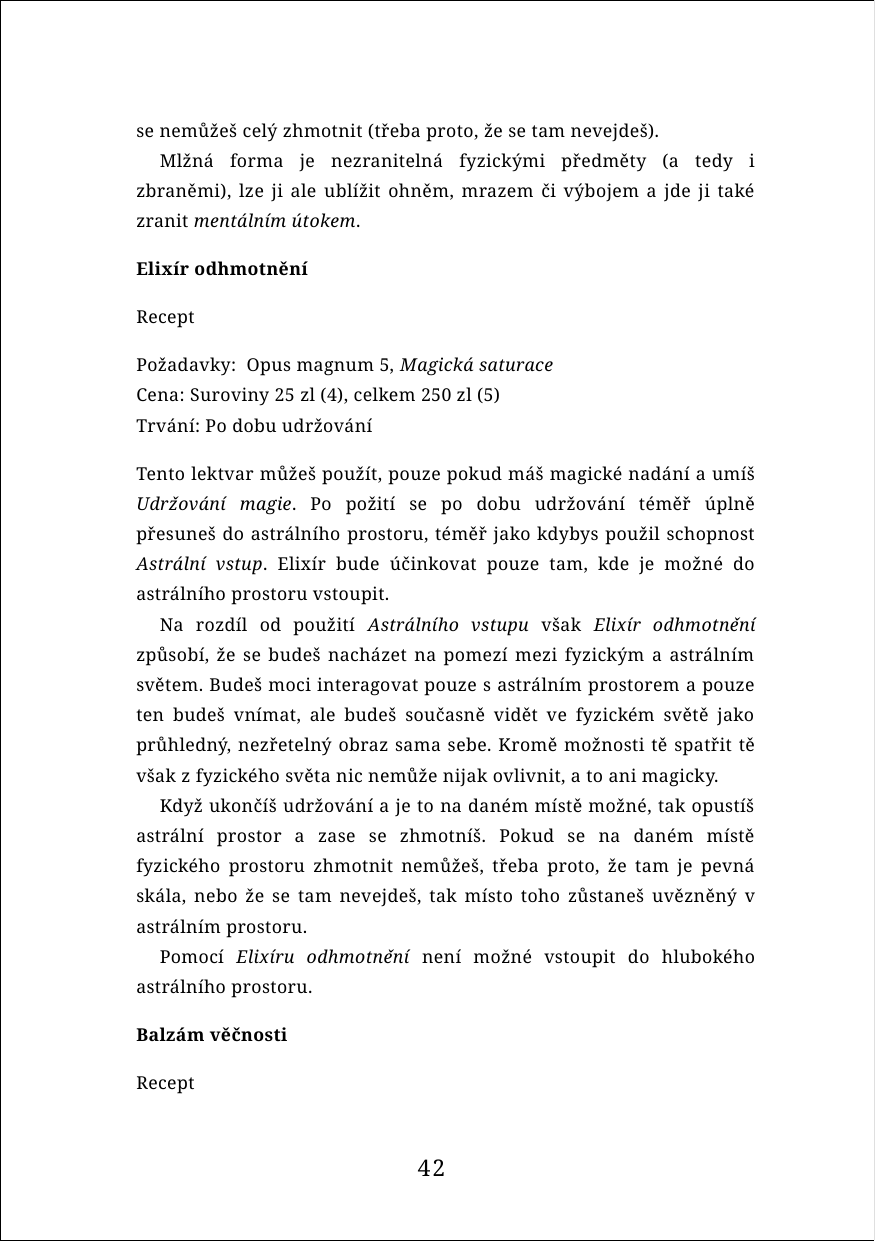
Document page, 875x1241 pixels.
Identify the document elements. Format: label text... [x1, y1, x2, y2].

text Recept [136, 1070, 756, 1094]
text Elixír odhmotnění [136, 257, 756, 281]
text Recept [136, 305, 756, 329]
text se nemůžeš celý zhmotnit (třeba proto, že se tam nevejdeš). Mlžná forma je nezranitelná fyzickými předměty (a tedy i zbraněmi), lze ji ale ublížit ohněm, mrazem či výbojem a jde ji také zranit mentálním útokem. [136, 118, 756, 233]
text Tento lektvar můžeš použít, pouze pokud máš magické nadání a umíš Udržování magie. Po požití se po dobu udržování téměř úplně přesuneš do astrálního prostoru, téměř jako kdybys použil schopnost Astrální vstup. Elixír bude účinkovat pouze tam, kde je možné do astrálního prostoru vstoupit. Na rozdíl od použití Astrálního vstupu však Elixír odhmotnění způsobí, že se budeš nacházet na pomezí mezi fyzickým a astrálním světem. Budeš moci interagovat pouze s astrálním prostorem a pouze ten budeš vnímat, ale budeš současně vidět ve fyzickém světě jako průhledný, nezřetelný obraz sama sebe. Kromě možnosti tě spatřit tě však z fyzického světa nic nemůže nijak ovlivnit, a to ani magicky. Když ukončíš udržování a je to na daném místě možné, tak opustíš astrální prostor a zase se zhmotníš. Pokud se na daném místě fyzického prostoru zhmotnit nemůžeš, třeba proto, že tam je pevná skála, nebo že se tam nevejdeš, tak místo toho zůstaneš uvězněný v astrálním prostoru. Pomocí Elixíru odhmotnění není možné vstoupit do hlubokého astrálního prostoru. [136, 461, 756, 999]
text Požadavky: Opus magnum 5, Magická saturace Cena: Suroviny 25 zl (4), celkem 250 zl (5) Trvání: Po dobu udržování [136, 353, 756, 437]
text Balzám věčnosti [136, 1022, 756, 1047]
